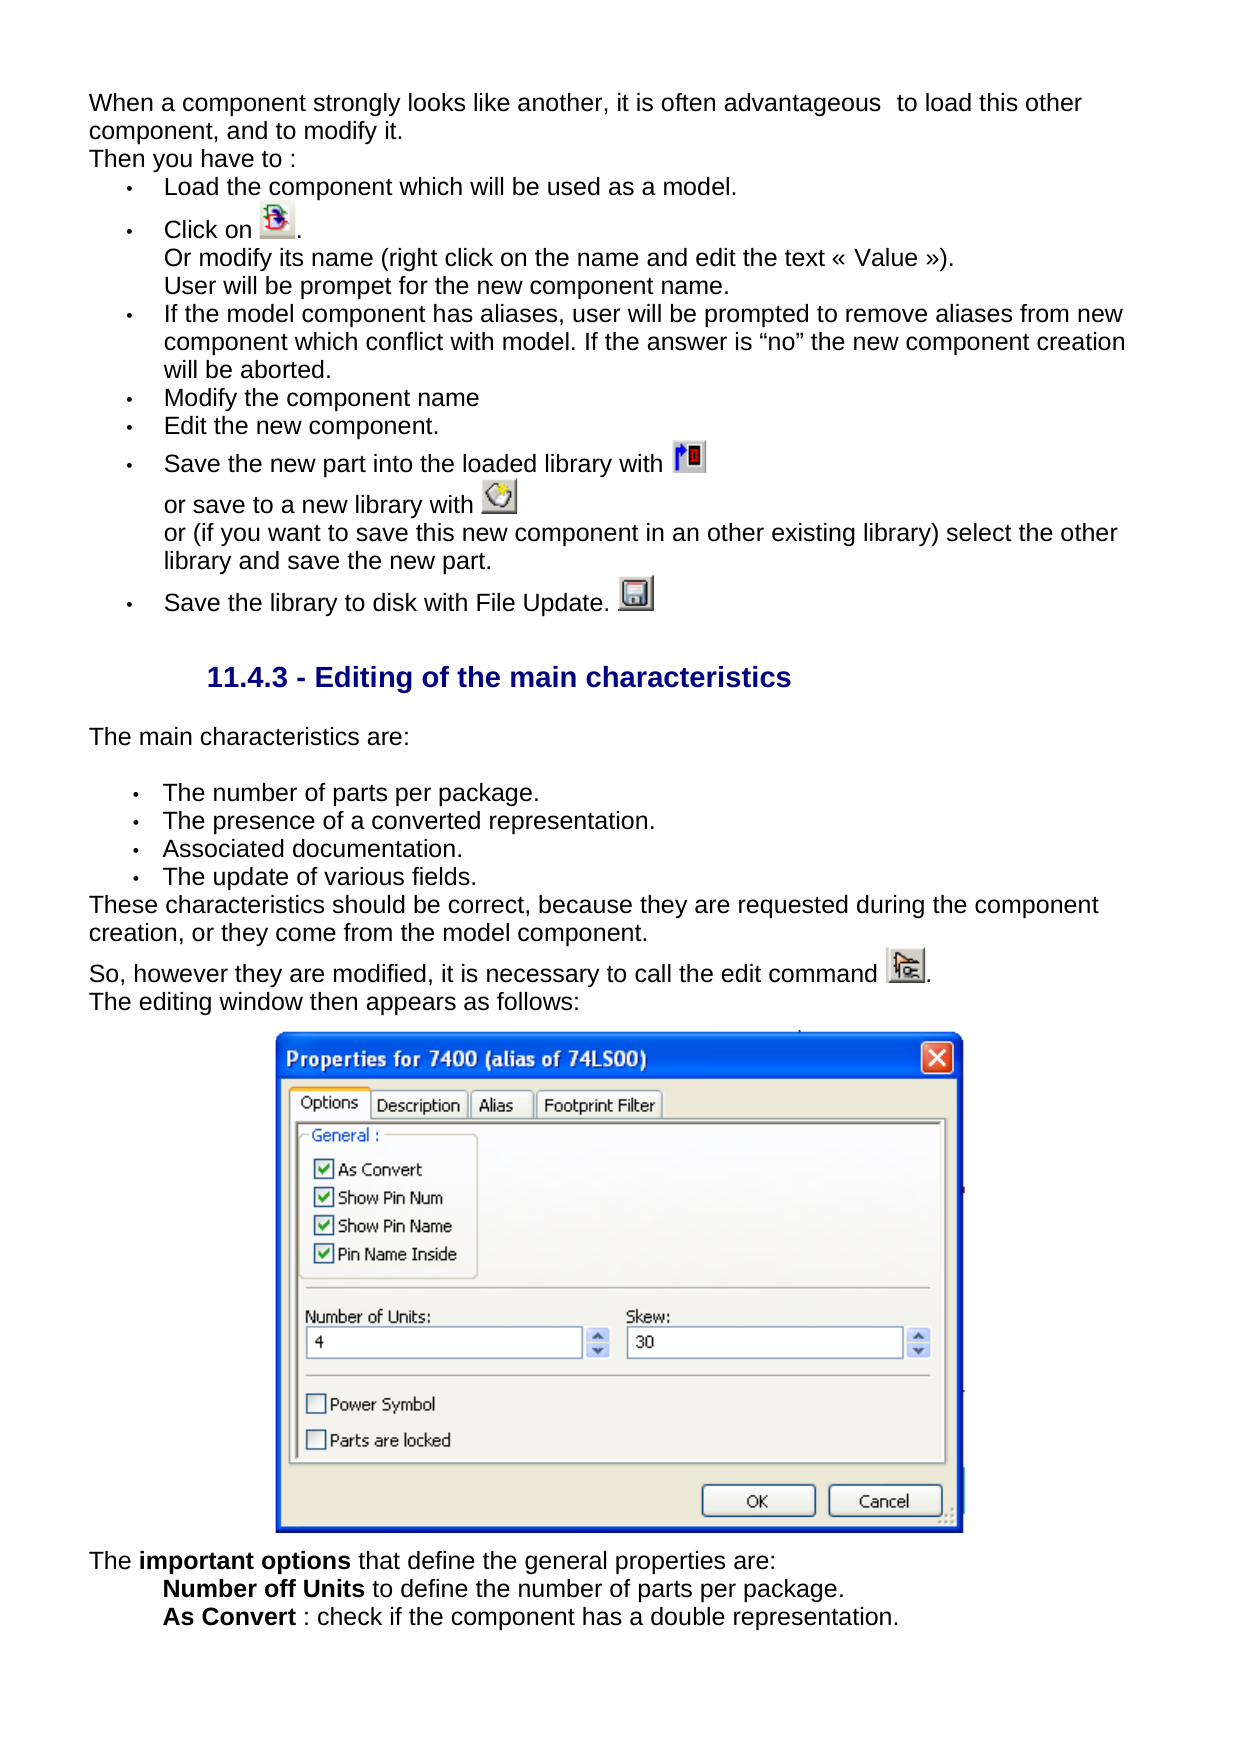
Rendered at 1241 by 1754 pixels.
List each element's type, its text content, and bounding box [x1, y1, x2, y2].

text These characteristics should be correct, because they are requested during the component creation, or they come from the model component. [88, 891, 1152, 947]
list Click on . Or modify its name (right click on the name and edit the text « Value »). User will be prompet for the new component name. [126, 201, 1152, 299]
picture [886, 946, 926, 983]
picture [481, 477, 518, 514]
list The presence of a converted representation. [133, 807, 1152, 834]
picture [275, 1030, 965, 1533]
list Load the component which will be used as a model. [126, 173, 1152, 201]
text The editing window then appears as follows: [88, 988, 1152, 1016]
list If the model component has aliases, user will be prompted to remove aliases from new component which conflict with model. If the answer is “no” the new component creation will be aborted. [126, 299, 1152, 383]
text When a component strongly looks like another, it is often advantageous to load this other component, and to modify it. [88, 88, 1152, 144]
text So, however they are modified, it is necessary to call the edit command . [88, 947, 1152, 988]
subtitle Editing of the main characteristics [207, 661, 1152, 693]
text The main characteristics are: [88, 723, 1152, 751]
list The number of parts per package. [133, 778, 1152, 807]
picture [259, 200, 296, 239]
picture [618, 575, 654, 611]
text Number off Units to define the number of parts per package. [162, 1575, 1152, 1603]
list Save the new part into the loaded library with or save to a new library with or (if you want to save this new component in an other existing library) select the other library and save the new part. [126, 439, 1152, 575]
list Save the library to disk with File Update. [126, 575, 1152, 616]
text Then you have to : [88, 144, 1152, 173]
text As Convert : check if the component has a double representation. [162, 1603, 1152, 1631]
list Edit the new component. [126, 412, 1152, 439]
list Modify the component name [126, 383, 1152, 412]
list Associated documentation. [133, 834, 1152, 863]
text The important options that define the general properties are: [88, 1547, 1152, 1575]
list The update of various fields. [133, 863, 1152, 891]
